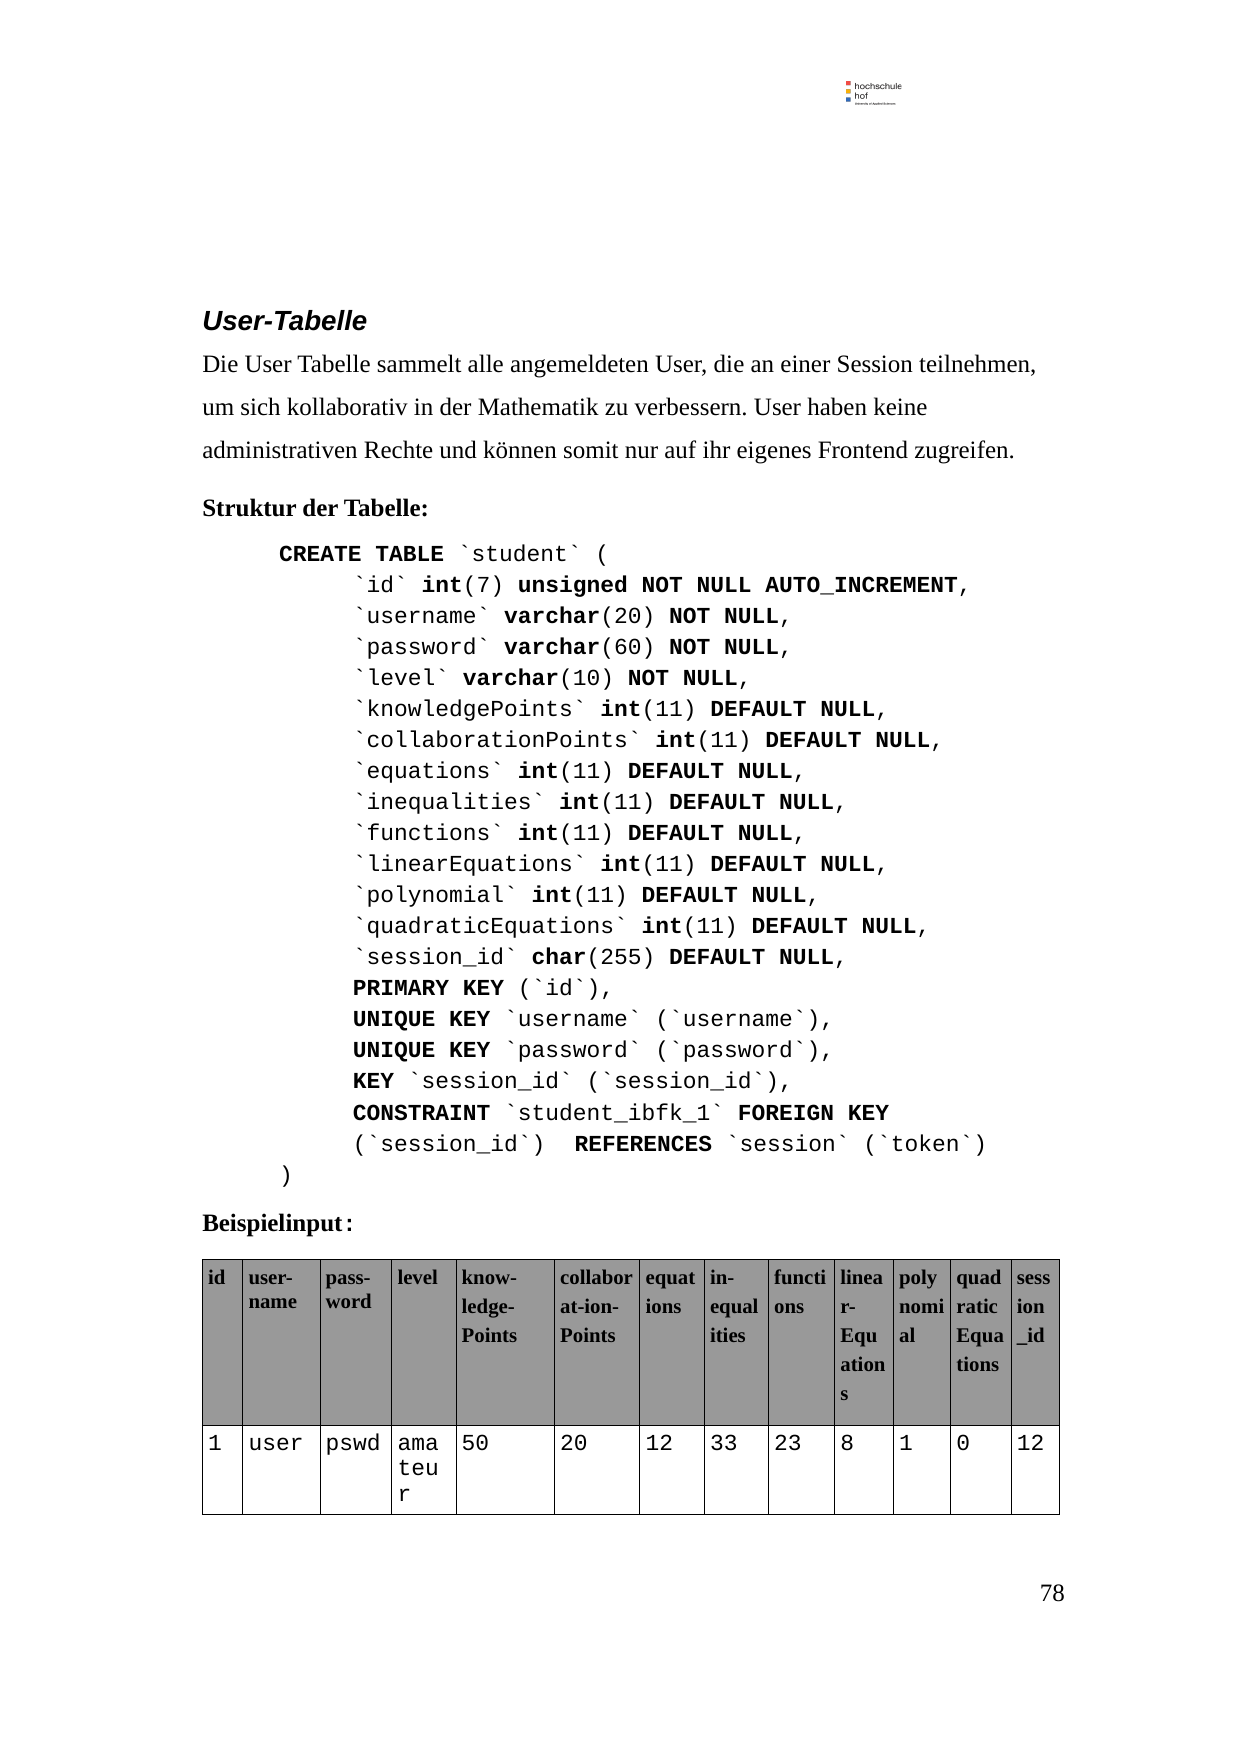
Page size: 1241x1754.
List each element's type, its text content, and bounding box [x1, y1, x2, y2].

table_header session_id [1012, 1260, 1059, 1425]
table_cell 20 [555, 1426, 639, 1514]
table_header quadraticEquations [951, 1260, 1011, 1425]
table_header collaborat-ion-Points [555, 1260, 639, 1425]
table_cell user [243, 1426, 320, 1514]
table_cell 1 [203, 1426, 242, 1514]
table_cell 23 [769, 1426, 834, 1514]
text Struktur der Tabelle: [202, 493, 1064, 522]
table_header pass-word [321, 1260, 391, 1425]
table_header functions [769, 1260, 834, 1425]
table_cell 33 [705, 1426, 768, 1514]
table_cell 12 [1012, 1426, 1059, 1514]
table_cell 12 [640, 1426, 704, 1514]
text CREATE TABLE `student` ( `id` int(7) unsigned NOT NULL AUTO_INCREMENT, `username` varchar(20) NOT NULL, `password` varchar(60) NOT NULL, `level` varchar(10) NOT NULL, `knowledgePoints` int(11) DEFAULT NULL, `collaborationPoints` int(11) DEFAULT NULL, `equations` int(11) DEFAULT NULL, `inequalities` int(11) DEFAULT NULL, `functions` int(11) DEFAULT NULL, `linearEquations` int(11) DEFAULT NULL, `polynomial` int(11) DEFAULT NULL, `quadraticEquations` int(11) DEFAULT NULL, `session_id` char(255) DEFAULT NULL, PRIMARY KEY (`id`), UNIQUE KEY `username` (`username`), UNIQUE KEY `password` (`password`), KEY `session_id` (`session_id`), CONSTRAINT `student_ibfk_1` FOREIGN KEY (`session_id`) REFERENCES `session` (`token`) ) [279, 542, 1064, 1189]
table_header user-name [243, 1260, 320, 1425]
table_cell 8 [835, 1426, 893, 1514]
table_cell 50 [457, 1426, 554, 1514]
table_cell 1 [894, 1426, 950, 1514]
subtitle User-Tabelle [202, 305, 1064, 337]
table_header in-equalities [705, 1260, 768, 1425]
table_header equations [640, 1260, 704, 1425]
table_header id [203, 1260, 242, 1425]
text Beispielinput: [202, 1208, 1064, 1239]
table_header linear-Equations [835, 1260, 893, 1425]
table_cell 0 [951, 1426, 1011, 1514]
table_header know-ledge-Points [457, 1260, 554, 1425]
table_cell amateur [392, 1426, 456, 1514]
table_header polynomial [894, 1260, 950, 1425]
picture [846, 81, 902, 105]
text Die User Tabelle sammelt alle angemeldeten User, die an einer Session teilnehmen, um sich kollaborativ in der Mathematik zu verbessern. User haben keine administrativen Rechte und können somit nur auf ihr eigenes Frontend zugreifen. [202, 349, 1064, 464]
table_header level [392, 1260, 456, 1425]
table_cell pswd [321, 1426, 391, 1514]
